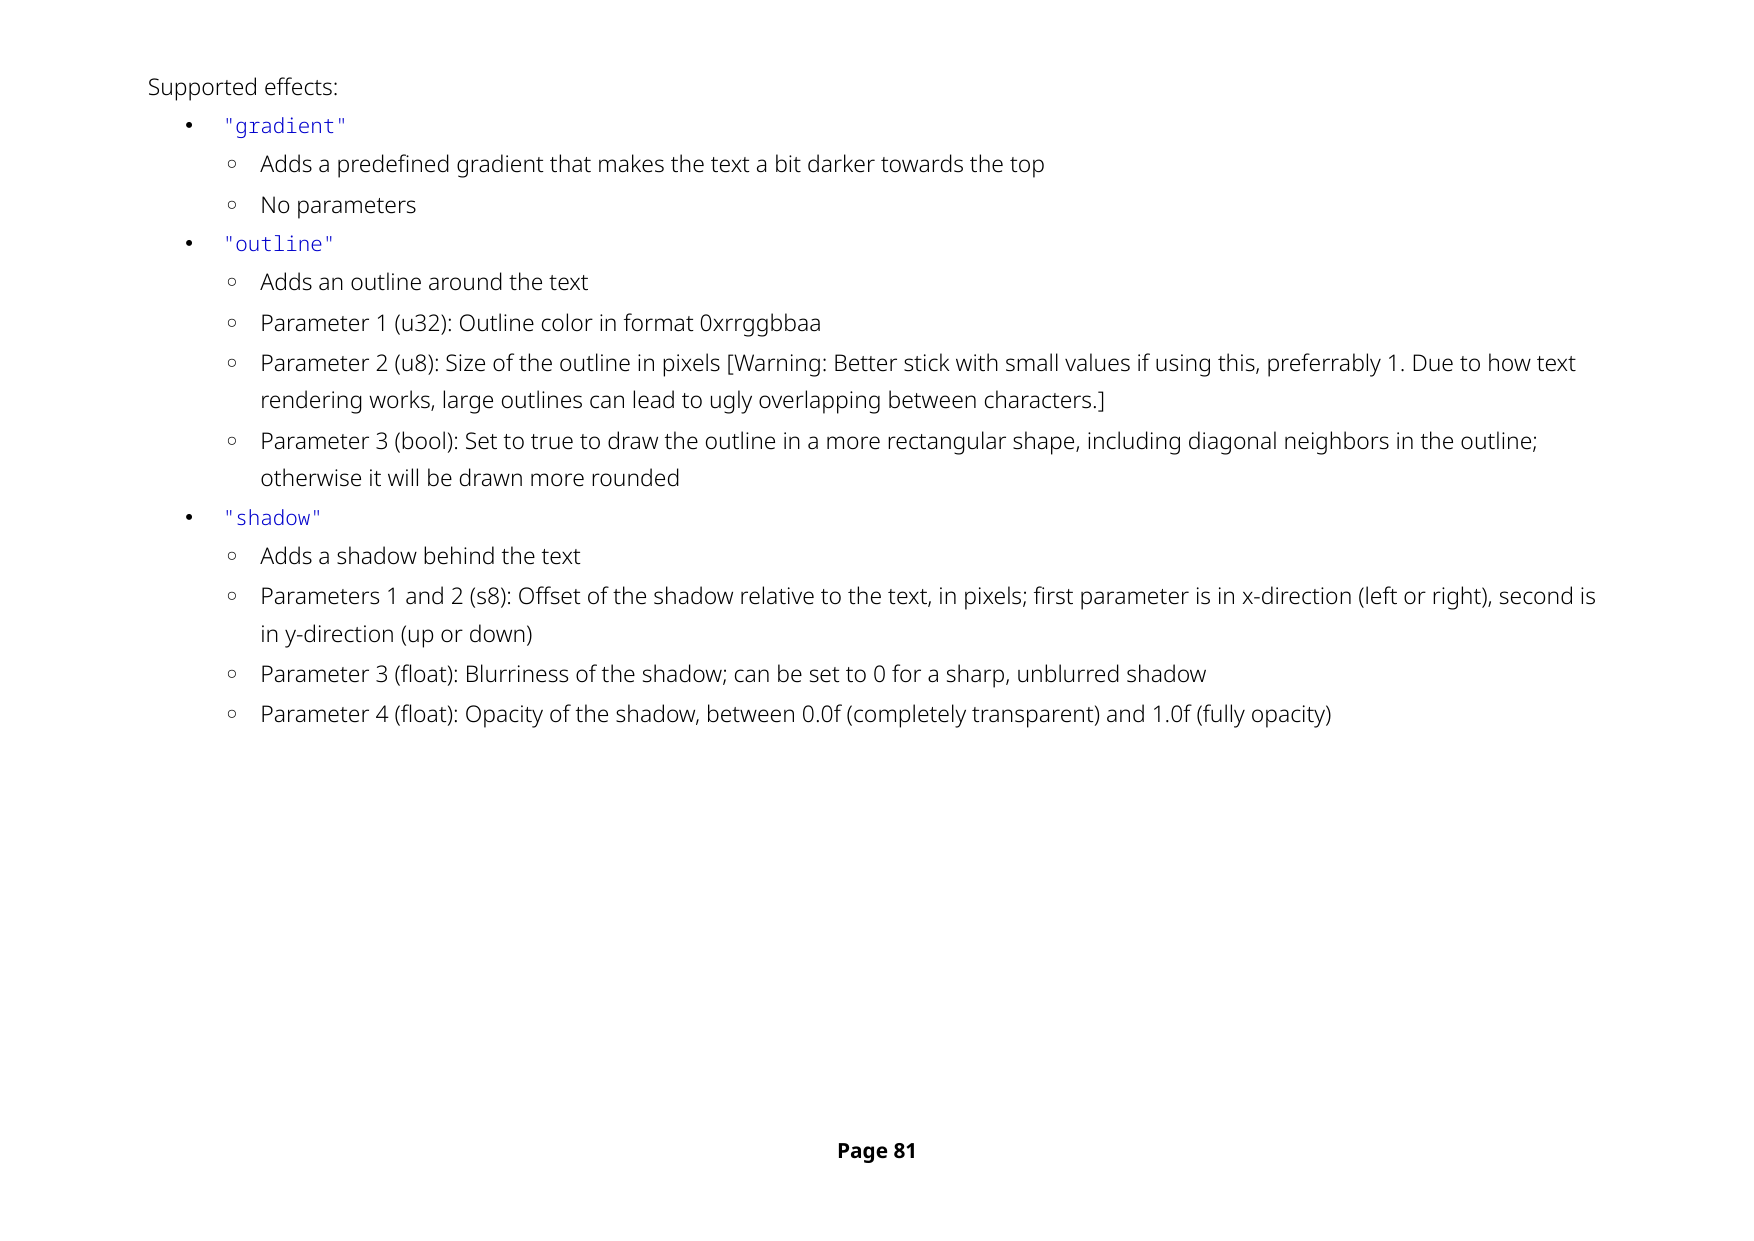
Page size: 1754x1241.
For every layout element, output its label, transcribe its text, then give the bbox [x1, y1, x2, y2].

list Parameter 3 (bool): Set to true to draw the outline in a more rectangular shape, including diagonal neighbors in the outline; otherwise it will be drawn more rounded [223, 425, 1606, 493]
list "gradient" [185, 111, 1606, 140]
list "shadow" [185, 503, 1606, 531]
list Parameter 4 (float): Opacity of the shadow, between 0.0f (completely transparent) and 1.0f (fully opacity) [223, 698, 1606, 730]
list Parameters 1 and 2 (s8): Offset of the shadow relative to the text, in pixels; first parameter is in x-direction (left or right), second is in y-direction (up or down) [223, 580, 1606, 649]
list Parameter 1 (u32): Outline color in format 0xrrggbbaa [223, 306, 1606, 338]
list Adds a shadow behind the text [223, 540, 1606, 571]
list Parameter 3 (float): Blurriness of the shadow; can be set to 0 for a sharp, unblurred shadow [223, 658, 1606, 689]
text Supported effects: [148, 71, 1606, 102]
list Adds a predefined gradient that makes the text a bit darker towards the top [223, 148, 1606, 179]
list No parameters [223, 189, 1606, 220]
list Parameter 2 (u8): Size of the outline in pixels [Warning: Better stick with small values if using this, preferrably 1. Due to how text rendering works, large outlines can lead to ugly overlapping between characters.] [223, 347, 1606, 416]
list "outline" [185, 229, 1606, 257]
list Adds an outline around the text [223, 266, 1606, 297]
